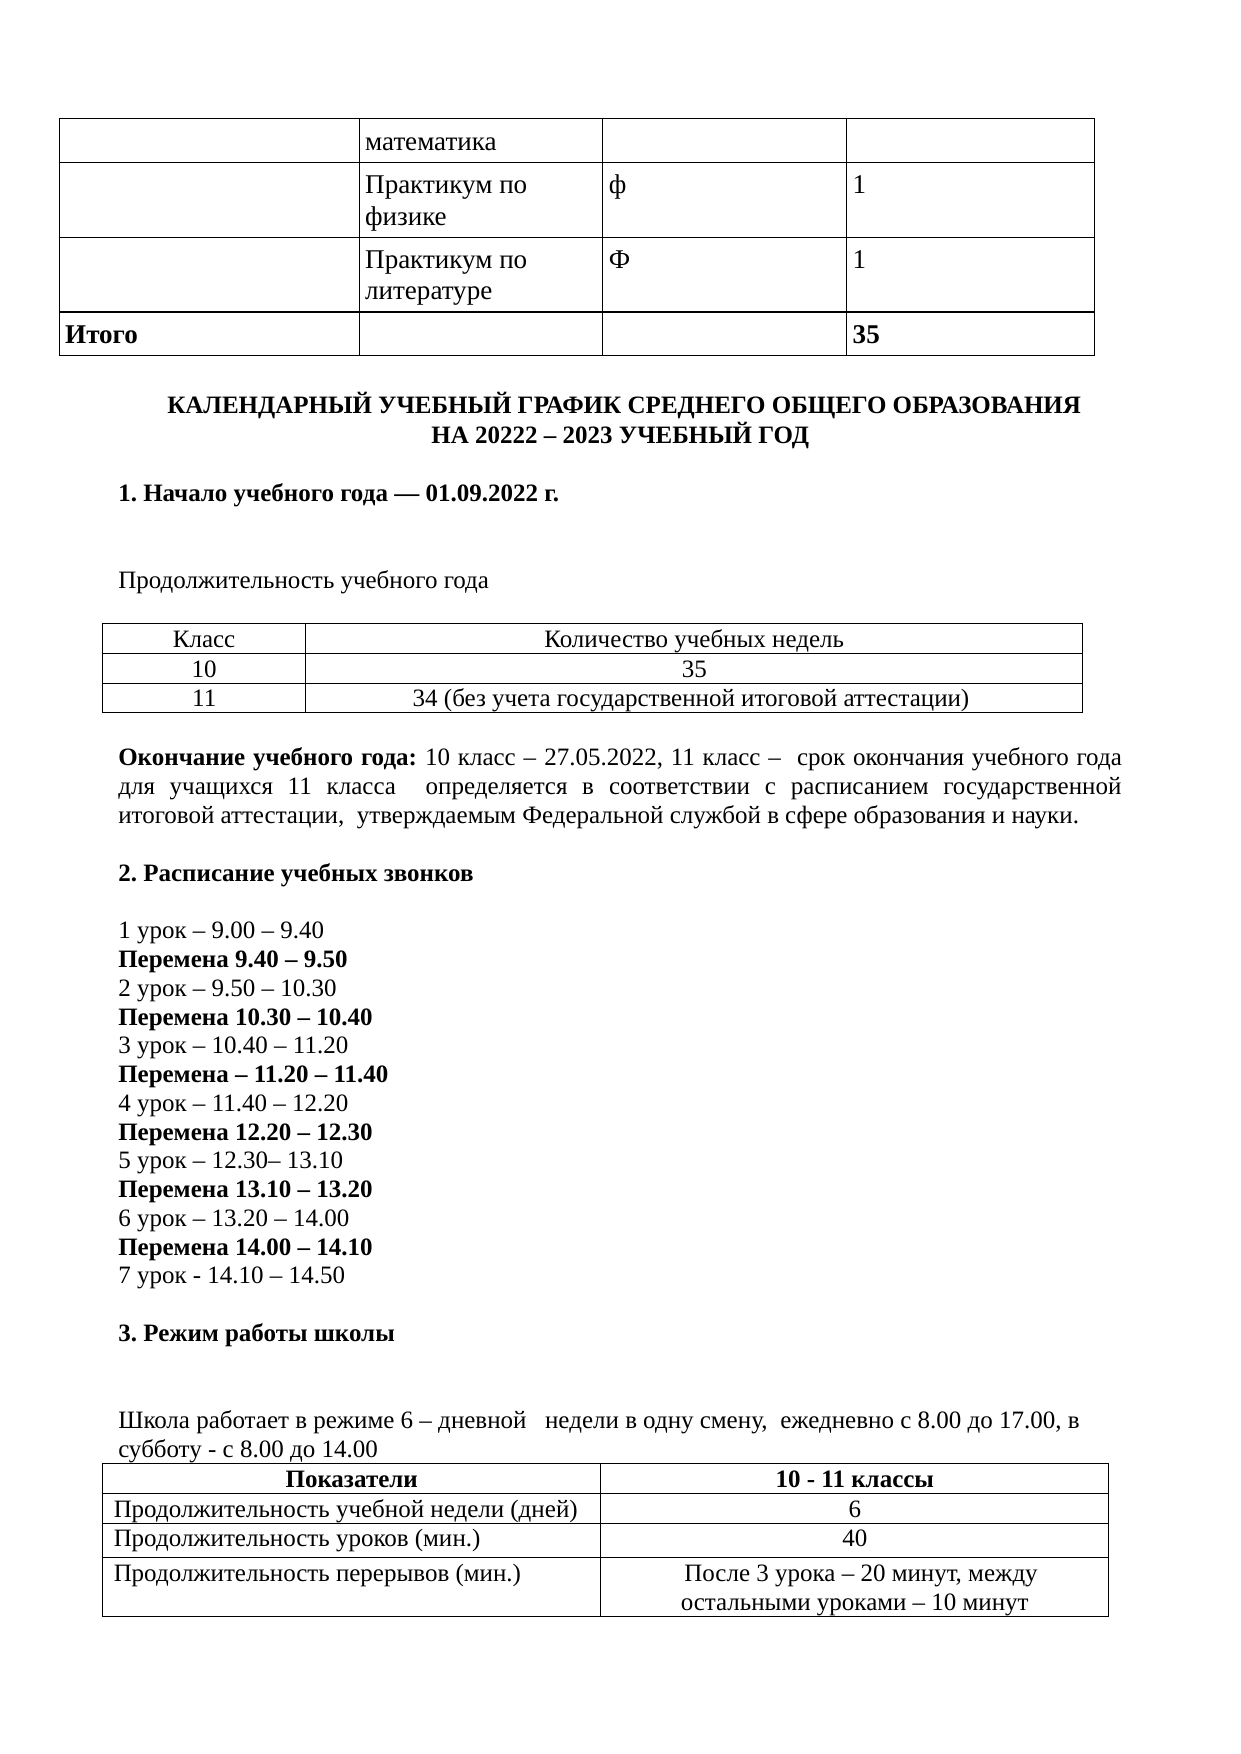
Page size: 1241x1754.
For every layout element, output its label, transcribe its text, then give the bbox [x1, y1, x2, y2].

table_cell [847, 119, 1094, 162]
table_header 10 - 11 классы [601, 1464, 1108, 1493]
table_cell После 3 урока – 20 минут, между остальными уроками – 10 минут [601, 1558, 1108, 1616]
table_cell Практикум по физике [360, 163, 602, 237]
text Перемена 13.10 – 13.20 [118, 1174, 1122, 1203]
text 1 урок – 9.00 – 9.40 [118, 915, 1122, 944]
text 5 урок – 12.30– 13.10 [118, 1145, 1122, 1174]
table_cell Продолжительность учебной недели (дней) [103, 1494, 600, 1522]
text 1. Начало учебного года — 01.09.2022 г. [118, 478, 1122, 507]
text 6 урок – 13.20 – 14.00 [118, 1203, 1122, 1232]
table_header Количество учебных недель [306, 624, 1082, 653]
text Перемена 14.00 – 14.10 [118, 1232, 1122, 1260]
table_cell 1 [847, 163, 1094, 237]
table_cell [603, 313, 846, 355]
table_cell 34 (без учета государственной итоговой аттестации) [306, 684, 1082, 712]
table_cell Продолжительность уроков (мин.) [103, 1524, 600, 1557]
table_cell [60, 119, 359, 162]
text 2. Расписание учебных звонков [118, 858, 1122, 887]
table_cell 6 [601, 1494, 1108, 1522]
table_cell 1 [847, 238, 1094, 311]
text Окончание учебного года: 10 класс – 27.05.2022, 11 класс – срок окончания учебного года для учащихся 11 класса определяется в соответствии с расписанием государственной итоговой аттестации, утверждаемым Федеральной службой в сфере образования и науки. [118, 742, 1122, 829]
text КАЛЕНДАРНЫЙ УЧЕБНЫЙ ГРАФИК СРЕДНЕГО ОБЩЕГО ОБРАЗОВАНИЯ НА 20222 – 2023 УЧЕБНЫЙ ГОД [118, 384, 1122, 449]
table_header Класс [103, 624, 305, 653]
table_cell 11 [103, 684, 305, 712]
text Перемена 9.40 – 9.50 [118, 944, 1122, 973]
text Перемена 12.20 – 12.30 [118, 1117, 1122, 1145]
text 4 урок – 11.40 – 12.20 [118, 1088, 1122, 1117]
table_cell 35 [847, 313, 1094, 355]
table_cell Итого [60, 313, 359, 355]
table_header Показатели [103, 1464, 600, 1493]
text Перемена – 11.20 – 11.40 [118, 1059, 1122, 1088]
text 2 урок – 9.50 – 10.30 [118, 973, 1122, 1002]
table_cell 10 [103, 654, 305, 682]
table_cell [60, 163, 359, 237]
table_cell Практикум по литературе [360, 238, 602, 311]
table_cell математика [360, 119, 602, 162]
text Перемена 10.30 – 10.40 [118, 1002, 1122, 1030]
text 7 урок - 14.10 – 14.50 [118, 1260, 1122, 1289]
table_cell Продолжительность перерывов (мин.) [103, 1558, 600, 1616]
text Школа работает в режиме 6 – дневной недели в одну смену, ежедневно с 8.00 до 17.00, в субботу - с 8.00 до 14.00 [118, 1405, 1122, 1463]
table_cell [60, 238, 359, 311]
text 3. Режим работы школы [118, 1318, 1122, 1347]
table_cell 40 [601, 1524, 1108, 1557]
table_cell [360, 313, 602, 355]
table_cell ф [603, 163, 846, 237]
text 3 урок – 10.40 – 11.20 [118, 1030, 1122, 1059]
table_cell Ф [603, 238, 846, 311]
text Продолжительность учебного года [118, 565, 1122, 594]
table_cell [603, 119, 846, 162]
table_cell 35 [306, 654, 1082, 682]
